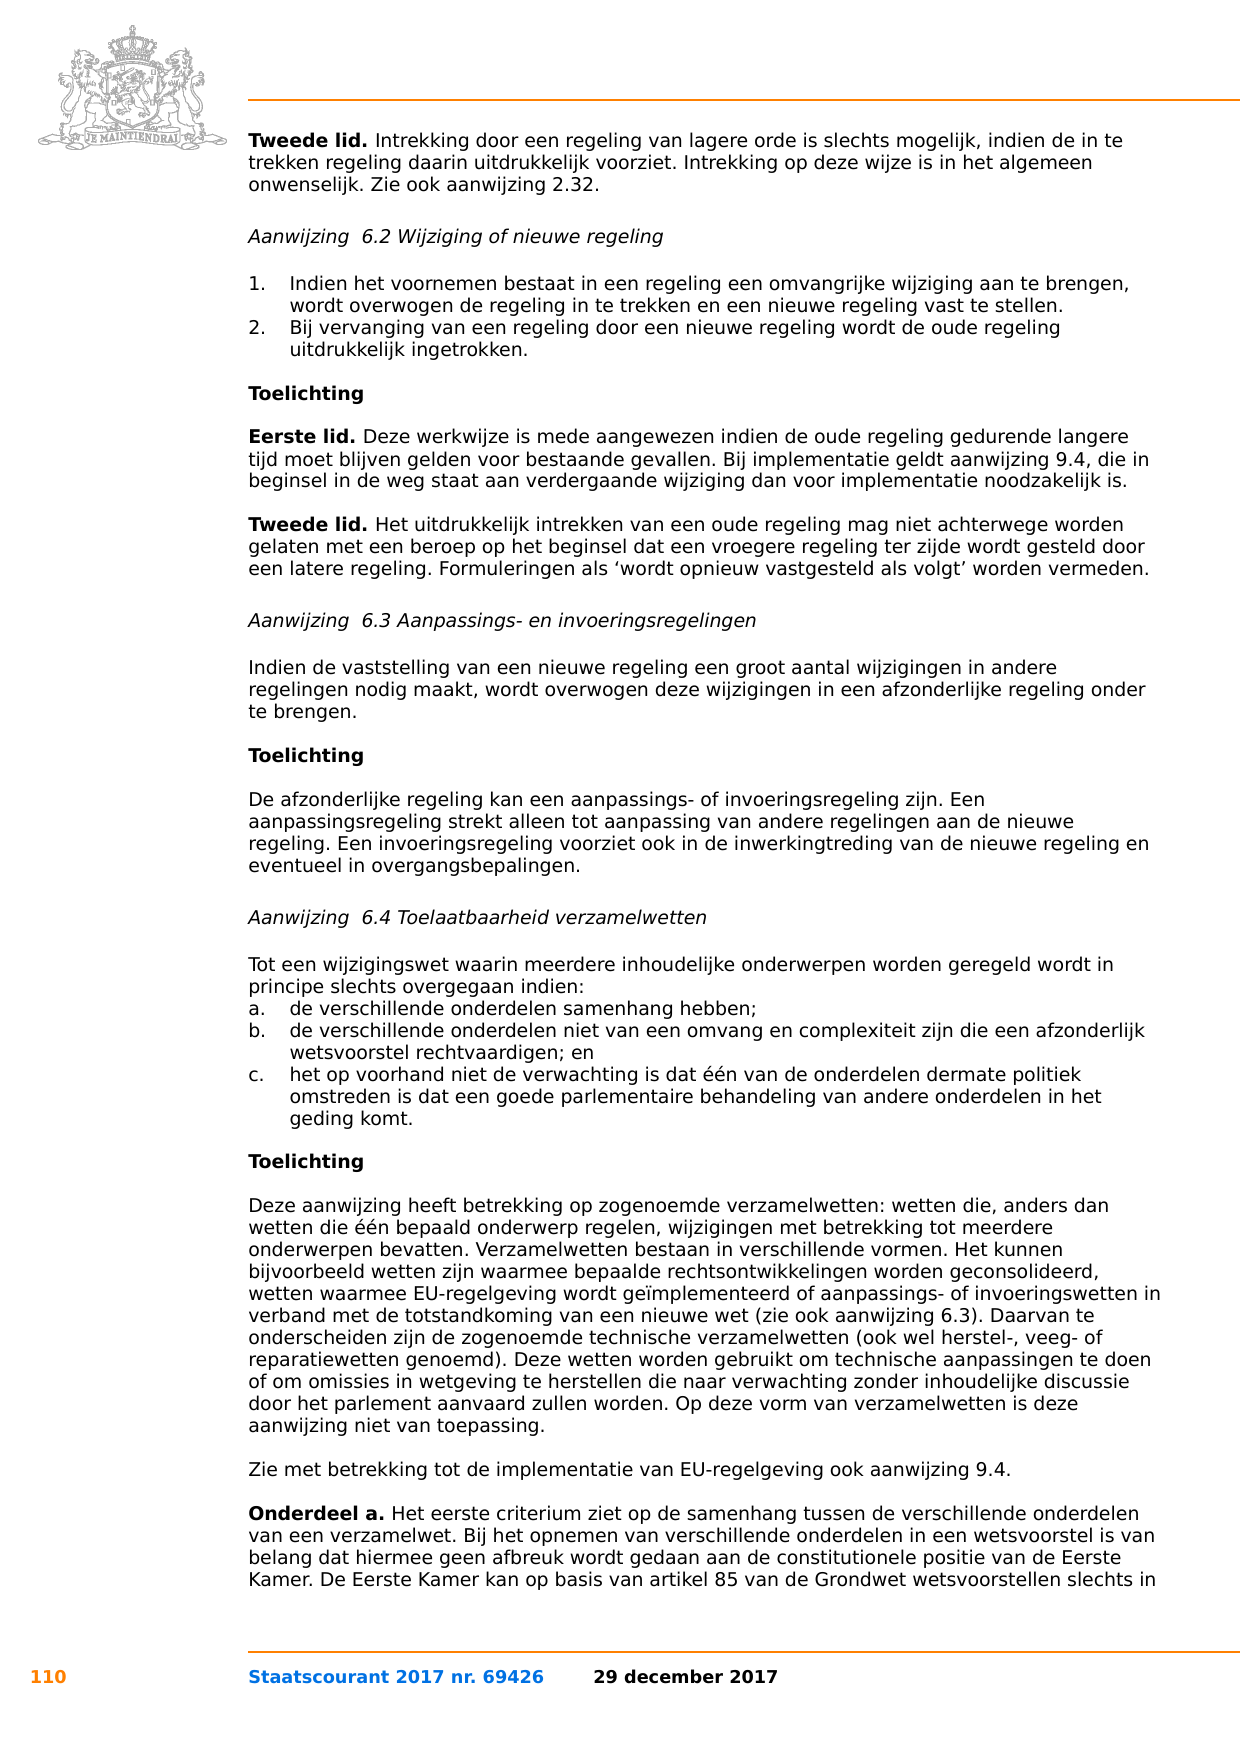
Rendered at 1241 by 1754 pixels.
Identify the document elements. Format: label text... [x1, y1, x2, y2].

subtitle Toelichting [248, 1151, 1163, 1173]
picture [38, 25, 227, 150]
text Eerste lid. Deze werkwijze is mede aangewezen indien de oude regeling gedurende langere tijd moet blijven gelden voor bestaande gevallen. Bij implementatie geldt aanwijzing 9.4, die in beginsel in de weg staat aan verdergaande wijziging dan voor implementatie noodzakelijk is. [248, 426, 1163, 492]
text 1. Indien het voornemen bestaat in een regeling een omvangrijke wijziging aan te brengen, wordt overwogen de regeling in te trekken en een nieuwe regeling vast te stellen. [248, 273, 1163, 317]
text a. de verschillende onderdelen samenhang hebben; [248, 998, 1163, 1020]
text c. het op voorhand niet de verwachting is dat één van de onderdelen dermate politiek omstreden is dat een goede parlementaire behandeling van andere onderdelen in het geding komt. [248, 1064, 1163, 1129]
text b. de verschillende onderdelen niet van een omvang en complexiteit zijn die een afzonderlijk wetsvoorstel rechtvaardigen; en [248, 1020, 1163, 1064]
subtitle Toelichting [248, 383, 1163, 404]
subtitle Aanwijzing 6.4 Toelaatbaarheid verzamelwetten [248, 907, 1163, 929]
subtitle Toelichting [248, 745, 1163, 767]
text Indien de vaststelling van een nieuwe regeling een groot aantal wijzigingen in andere regelingen nodig maakt, wordt overwogen deze wijzigingen in een afzonderlijke regeling onder te brengen. [248, 657, 1163, 723]
text Deze aanwijzing heeft betrekking op zogenoemde verzamelwetten: wetten die, anders dan wetten die één bepaald onderwerp regelen, wijzigingen met betrekking tot meerdere onderwerpen bevatten. Verzamelwetten bestaan in verschillende vormen. Het kunnen bijvoorbeeld wetten zijn waarmee bepaalde rechtsontwikkelingen worden geconsolideerd, wetten waarmee EU-regelgeving wordt geïmplementeerd of aanpassings- of invoeringswetten in verband met de totstandkoming van een nieuwe wet (zie ook aanwijzing 6.3). Daarvan te onderscheiden zijn de zogenoemde technische verzamelwetten (ook wel herstel-, veeg- of reparatiewetten genoemd). Deze wetten worden gebruikt om technische aanpassingen te doen of om omissies in wetgeving te herstellen die naar verwachting zonder inhoudelijke discussie door het parlement aanvaard zullen worden. Op deze vorm van verzamelwetten is deze aanwijzing niet van toepassing. [248, 1195, 1163, 1437]
subtitle Aanwijzing 6.2 Wijziging of nieuwe regeling [248, 226, 1163, 248]
text Tweede lid. Het uitdrukkelijk intrekken van een oude regeling mag niet achterwege worden gelaten met een beroep op het beginsel dat een vroegere regeling ter zijde wordt gesteld door een latere regeling. Formuleringen als ‘wordt opnieuw vastgesteld als volgt’ worden vermeden. [248, 514, 1163, 580]
text 2. Bij vervanging van een regeling door een nieuwe regeling wordt de oude regeling uitdrukkelijk ingetrokken. [248, 317, 1163, 361]
text Tweede lid. Intrekking door een regeling van lagere orde is slechts mogelijk, indien de in te trekken regeling daarin uitdrukkelijk voorziet. Intrekking op deze wijze is in het algemeen onwenselijk. Zie ook aanwijzing 2.32. [248, 130, 1163, 196]
text Tot een wijzigingswet waarin meerdere inhoudelijke onderwerpen worden geregeld wordt in principe slechts overgegaan indien: [248, 954, 1163, 998]
text Onderdeel a. Het eerste criterium ziet op de samenhang tussen de verschillende onderdelen van een verzamelwet. Bij het opnemen van verschillende onderdelen in een wetsvoorstel is van belang dat hiermee geen afbreuk wordt gedaan aan de constitutionele positie van de Eerste Kamer. De Eerste Kamer kan op basis van artikel 85 van de Grondwet wetsvoorstellen slechts in [248, 1503, 1163, 1591]
subtitle Aanwijzing 6.3 Aanpassings- en invoeringsregelingen [248, 610, 1163, 632]
text De afzonderlijke regeling kan een aanpassings- of invoeringsregeling zijn. Een aanpassingsregeling strekt alleen tot aanpassing van andere regelingen aan de nieuwe regeling. Een invoeringsregeling voorziet ook in de inwerkingtreding van de nieuwe regeling en eventueel in overgangsbepalingen. [248, 789, 1163, 877]
text Zie met betrekking tot de implementatie van EU-regelgeving ook aanwijzing 9.4. [248, 1459, 1163, 1481]
